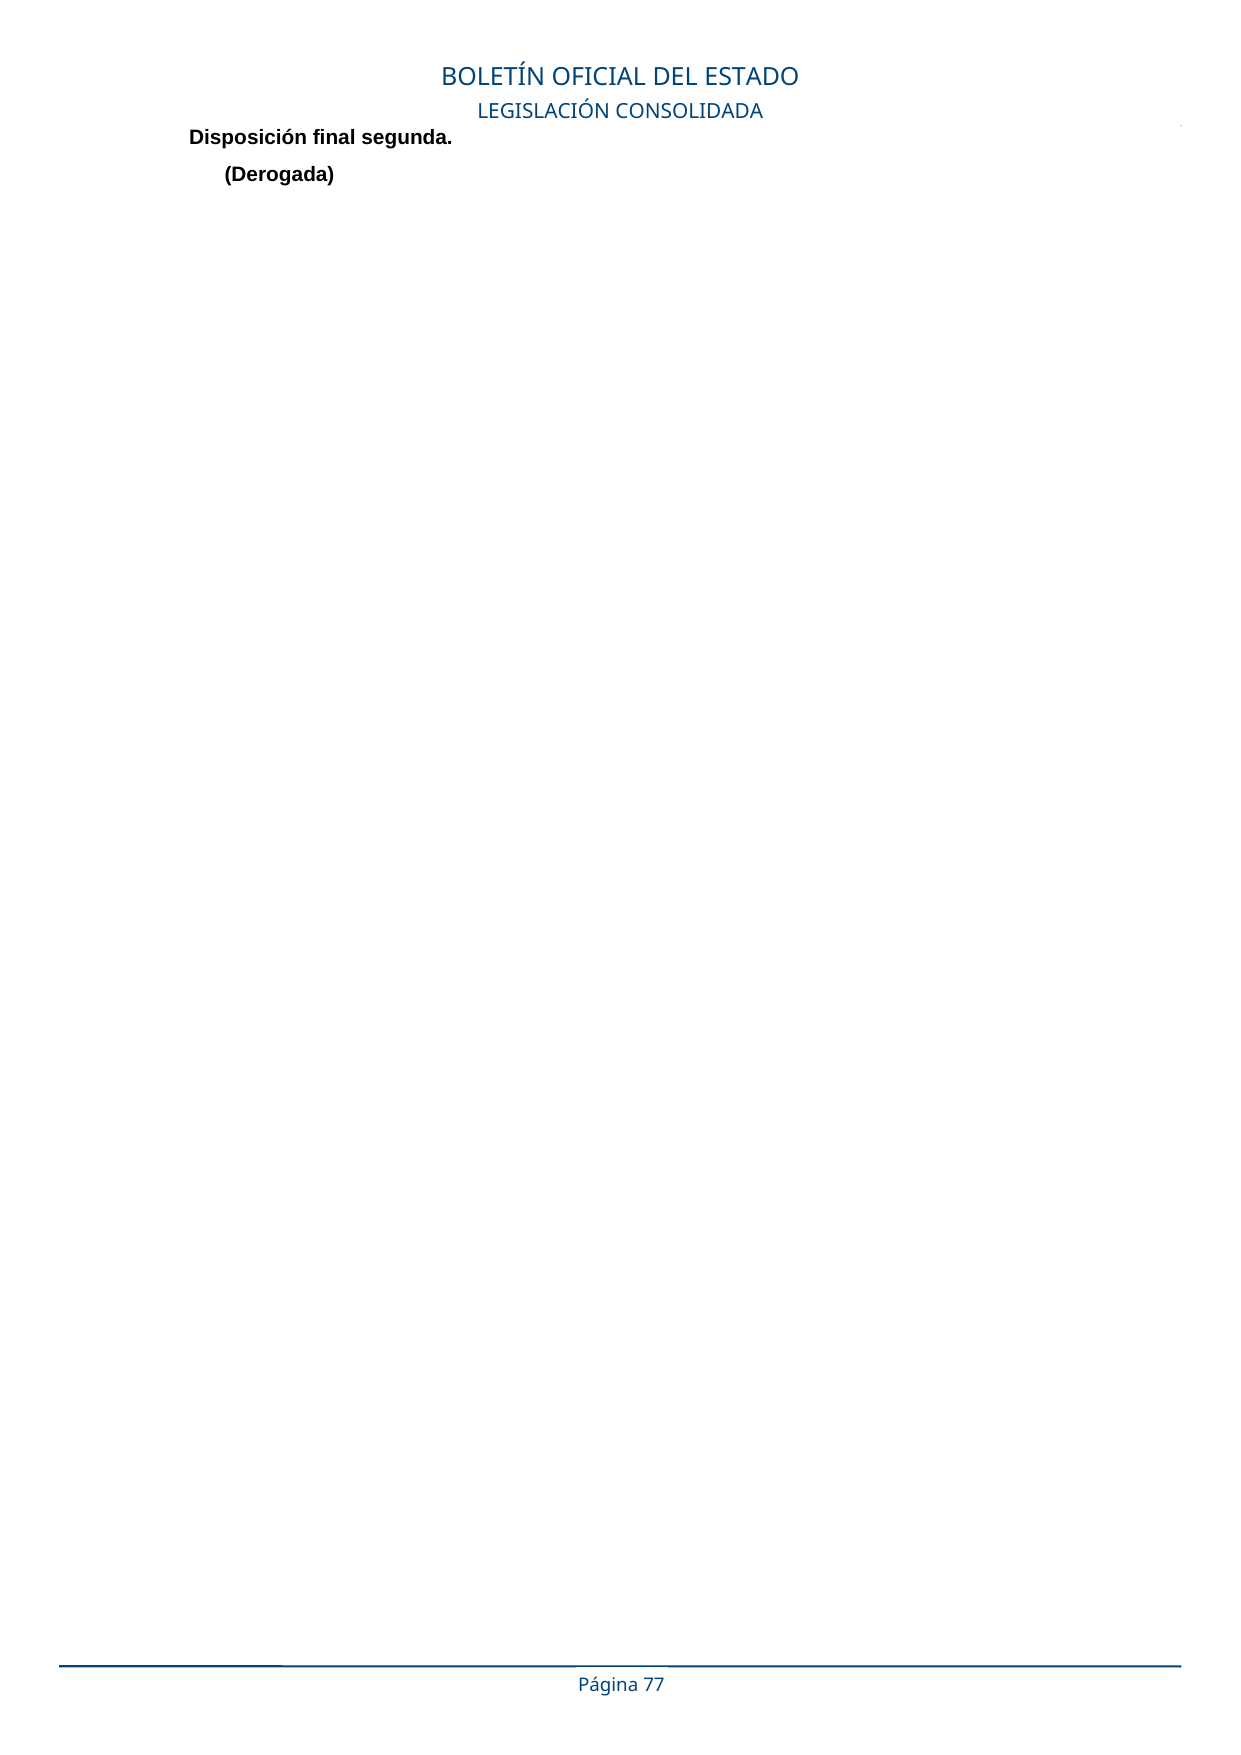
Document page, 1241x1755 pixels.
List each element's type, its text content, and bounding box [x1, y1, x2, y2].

text Disposición final segunda. (Derogada) [189, 125, 455, 185]
